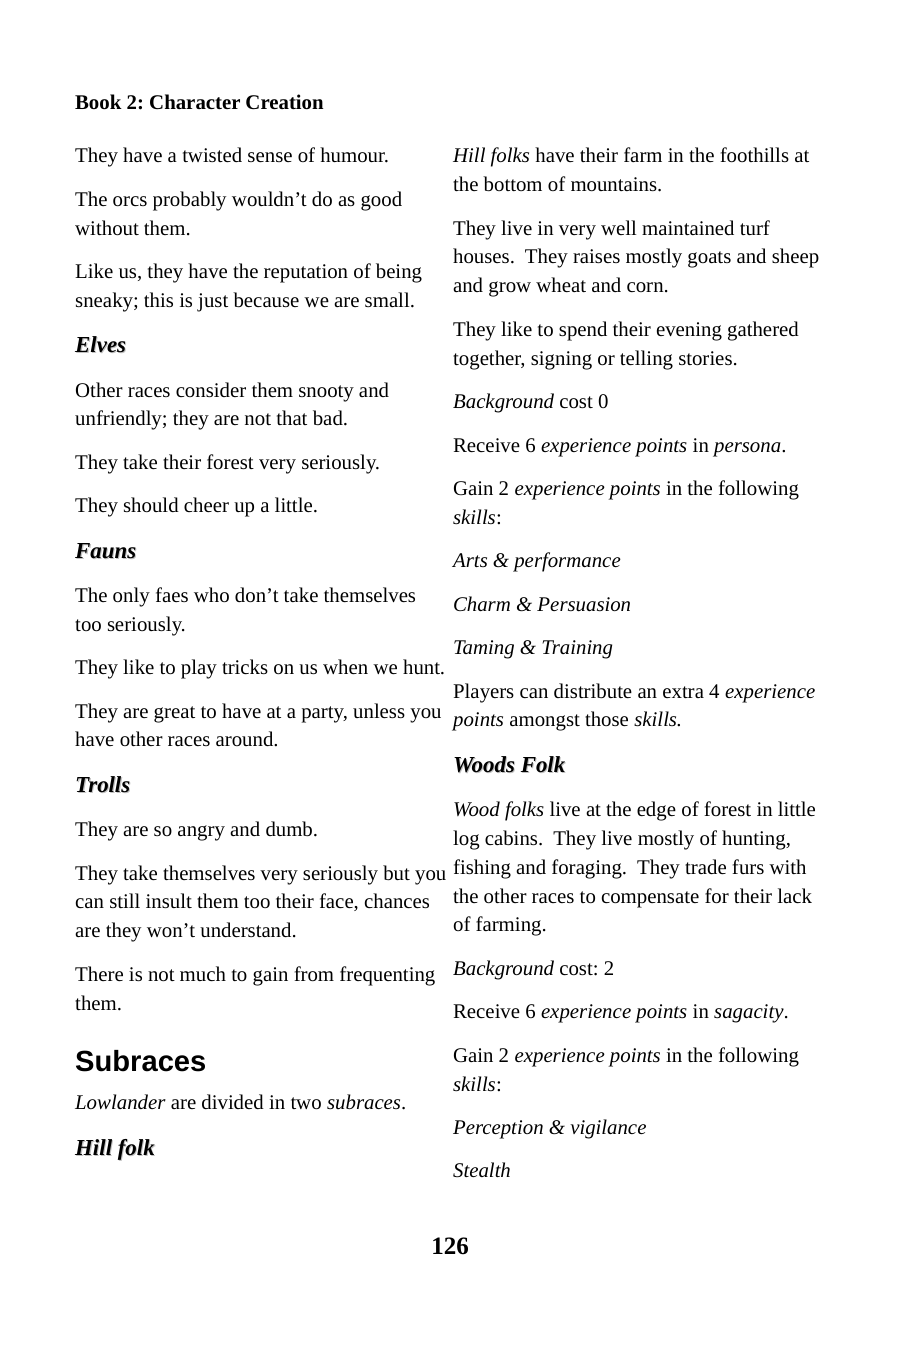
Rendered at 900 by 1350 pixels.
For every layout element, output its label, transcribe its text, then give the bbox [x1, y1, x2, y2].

text Background cost 0 [453, 389, 825, 413]
text Gain 2 experience points in the following skills: [453, 1043, 825, 1096]
text Wood folks live at the edge of forest in little log cabins. They live mostly of hunting, fishing and foraging. They trade furs with the other races to compensate for their lack of farming. [453, 797, 825, 936]
text Hill folks have their farm in the foothills at the bottom of mountains. [453, 143, 825, 196]
text There is not much to gain from frequenting them. [75, 962, 447, 1014]
text Elves [75, 331, 447, 358]
text Receive 6 experience points in sagacity. [453, 999, 825, 1023]
text They take themselves very seriously but you can still insult them too their face, chances are they won’t understand. [75, 860, 447, 942]
text They like to play tricks on us when we hunt. [75, 655, 447, 679]
text Hill folk [75, 1134, 447, 1160]
text Background cost: 2 [453, 956, 825, 980]
text Like us, they have the reputation of being sneaky; this is just because we are small. [75, 259, 447, 312]
text They take their forest very seriously. [75, 450, 447, 474]
text Charm & Persuasion [453, 592, 825, 616]
text They are so angry and dumb. [75, 817, 447, 841]
text Perception & vigilance [453, 1115, 825, 1139]
text Woods Folk [453, 751, 825, 777]
text They have a twisted sense of humour. [75, 143, 447, 167]
text Arts & performance [453, 548, 825, 572]
text They should cheer up a little. [75, 493, 447, 517]
subtitle Subraces [75, 1044, 447, 1078]
text Trolls [75, 771, 447, 797]
text Receive 6 experience points in persona. [453, 432, 825, 457]
text Gain 2 experience points in the following skills: [453, 476, 825, 529]
text Lowlander are divided in two subraces. [75, 1090, 447, 1114]
text The only faes who don’t take themselves too seriously. [75, 583, 447, 636]
text Stealth [453, 1158, 825, 1182]
text They like to spend their evening gathered together, signing or telling stories. [453, 317, 825, 370]
text Players can distribute an extra 4 experience points amongst those skills. [453, 678, 825, 731]
text Fauns [75, 537, 447, 563]
text The orcs probably wouldn’t do as good without them. [75, 187, 447, 240]
text Other races consider them snooty and unfriendly; they are not that bad. [75, 377, 447, 430]
text Taming & Training [453, 635, 825, 659]
text They are great to have at a party, unless you have other races around. [75, 698, 447, 751]
text They live in very well maintained turf houses. They raises mostly goats and sheep and grow wheat and corn. [453, 216, 825, 297]
